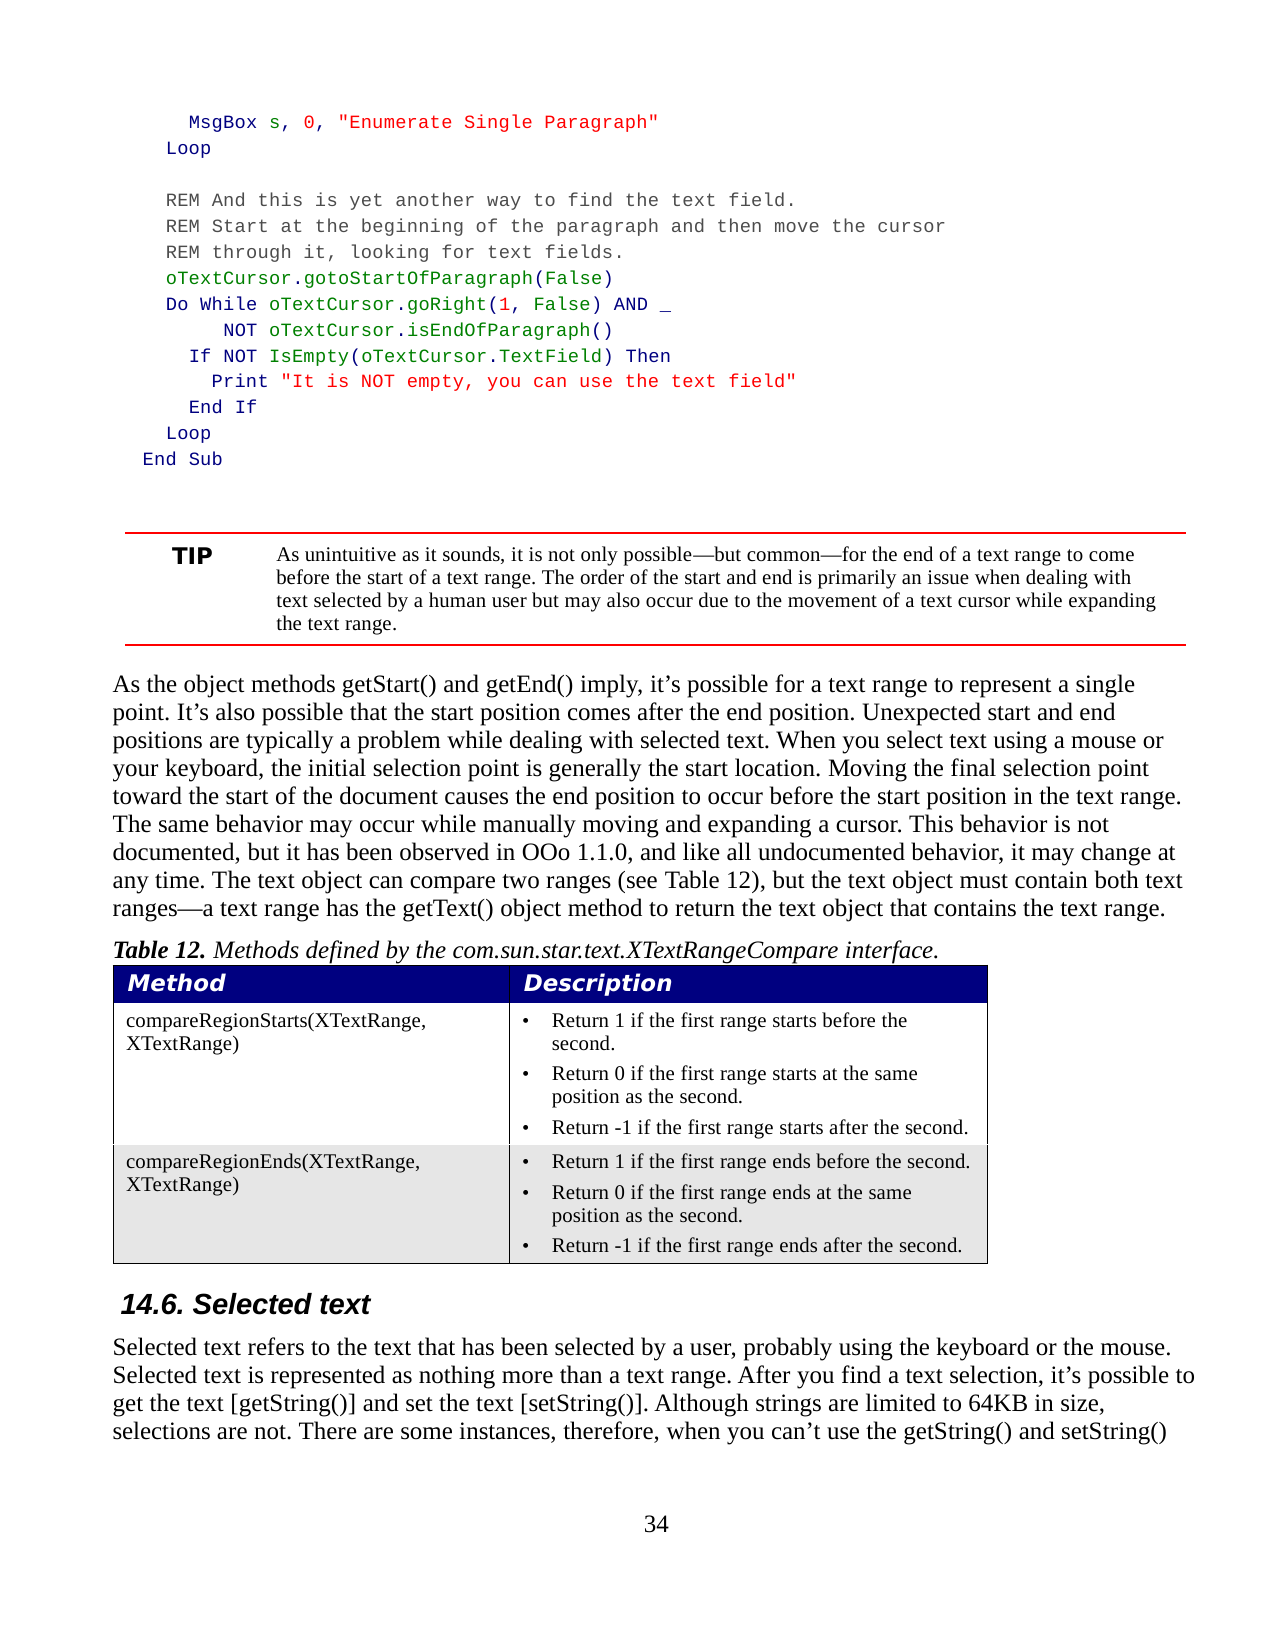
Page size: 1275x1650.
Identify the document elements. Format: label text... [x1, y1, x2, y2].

text Loop [142, 424, 1200, 445]
subtitle Selected text [112, 1288, 1200, 1321]
text Table 12. Methods defined by the com.sun.star.text.XTextRangeCompare interface. [112, 936, 1200, 964]
text REM through it, looking for text fields. [142, 242, 1200, 264]
text If NOT IsEmpty(oTextCursor.TextField) Then [142, 346, 1200, 367]
text NOT oTextCursor.isEndOfParagraph() [142, 320, 1200, 341]
text As the object methods getStart() and getEnd() imply, it’s possible for a text range to represent a single point. It’s also possible that the start position comes after the end position. Unexpected start and end positions are typically a problem while dealing with selected text. When you select text using a mouse or your keyboard, the initial selection point is generally the start location. Moving the final selection point toward the start of the document causes the end position to occur before the start position in the text range. The same behavior may occur while manually moving and expanding a cursor. This behavior is not documented, but it has been observed in OOo 1.1.0, and like all undocumented behavior, it may change at any time. The text object can compare two ranges (see Table 12), but the text object must contain both text ranges—a text range has the getText() object method to return the text object that contains the text range. [112, 669, 1200, 922]
text MsgBox s, 0, "Enumerate Single Paragraph" [142, 112, 1200, 134]
text Do While oTextCursor.goRight(1, False) AND _ [142, 294, 1200, 316]
table_header As unintuitive as it sounds, it is not only possible—but common—for the end of a text range to come before the start of a text range. The order of the start and end is primarily an issue when dealing with text selected by a human user but may also occur due to the movement of a text cursor while expanding the text range. [260, 534, 1186, 644]
table_header TIP [125, 534, 260, 644]
table_cell compareRegionStarts(XTextRange, XTextRange) [114, 1003, 509, 1144]
text oTextCursor.gotoStartOfParagraph(False) [142, 268, 1200, 289]
table_header Method [114, 966, 509, 1003]
text Loop [142, 138, 1200, 160]
text REM Start at the beginning of the paragraph and then move the cursor [142, 216, 1200, 238]
table_header Description [510, 966, 987, 1003]
text End If [142, 398, 1200, 419]
text End Sub [142, 450, 1200, 471]
table_cell Return 1 if the first range ends before the second. Return 0 if the first range ends at the same position as the second. Return -1 if the first range ends after the second. [510, 1145, 987, 1263]
table_cell Return 1 if the first range starts before the second. Return 0 if the first range starts at the same position as the second. Return -1 if the first range starts after the second. [510, 1003, 987, 1144]
table_cell compareRegionEnds(XTextRange, XTextRange) [114, 1145, 509, 1263]
text REM And this is yet another way to find the text field. [142, 190, 1200, 212]
text Print "It is NOT empty, you can use the text field" [142, 372, 1200, 393]
text Selected text refers to the text that has been selected by a user, probably using the keyboard or the mouse. Selected text is represented as nothing more than a text range. After you find a text selection, it’s possible to get the text [getString()] and set the text [setString()]. Although strings are limited to 64KB in size, selections are not. There are some instances, therefore, when you can’t use the getString() and setString() [112, 1333, 1200, 1445]
